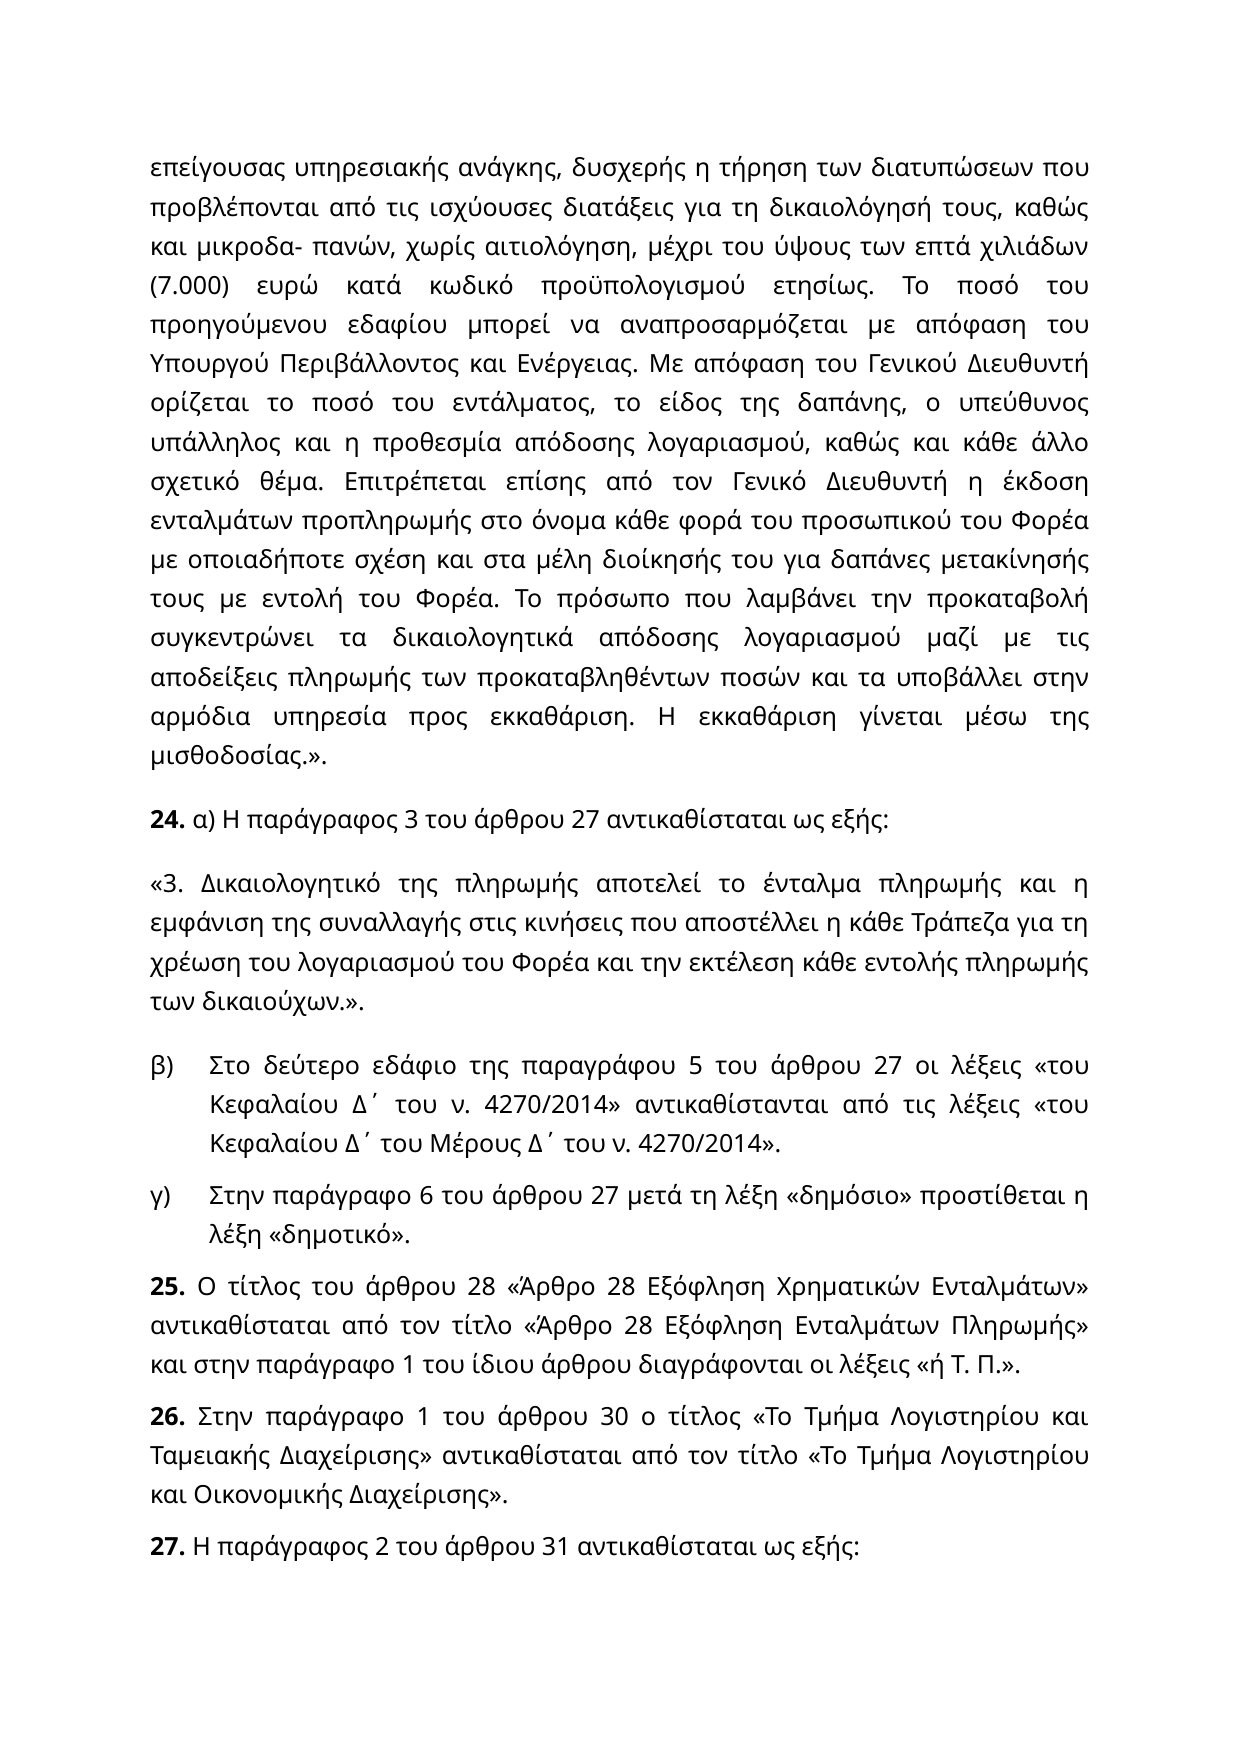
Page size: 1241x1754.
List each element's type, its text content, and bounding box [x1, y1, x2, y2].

text 24. α) Η παράγραφος 3 του άρθρου 27 αντικαθίσταται ως εξής: [150, 802, 1090, 836]
list β) Στο δεύτερο εδάφιο της παραγράφου 5 του άρθρου 27 οι λέξεις «του Κεφαλαίου Δ΄ του ν. 4270/2014» αντικαθίστανται από τις λέξεις «του Κεφαλαίου Δ΄ του Μέρους Δ΄ του ν. 4270/2014». [150, 1047, 1090, 1160]
list γ) Στην παράγραφο 6 του άρθρου 27 μετά τη λέξη «δημόσιο» προστίθεται η λέξη «δημοτικό». [150, 1177, 1090, 1251]
text 27. Η παράγραφος 2 του άρθρου 31 αντικαθίσταται ως εξής: [150, 1528, 1090, 1562]
text επείγουσας υπηρεσιακής ανάγκης, δυσχερής η τήρηση των διατυπώσεων που προβλέπονται από τις ισχύουσες διατάξεις για τη δικαιολόγησή τους, καθώς και μικροδα- πανών, χωρίς αιτιολόγηση, μέχρι του ύψους των επτά χιλιάδων (7.000) ευρώ κατά κωδικό προϋπολογισμού ετησίως. Το ποσό του προηγούμενου εδαφίου μπορεί να αναπροσαρμόζεται με απόφαση του Υπουργού Περιβάλλοντος και Ενέργειας. Με απόφαση του Γενικού Διευθυντή ορίζεται το ποσό του εντάλματος, το είδος της δαπάνης, ο υπεύθυνος υπάλληλος και η προθεσμία απόδοσης λογαριασμού, καθώς και κάθε άλλο σχετικό θέμα. Επιτρέπεται επίσης από τον Γενικό Διευθυντή η έκδοση ενταλμάτων προπληρωμής στο όνομα κάθε φορά του προσωπικού του Φορέα με οποιαδήποτε σχέση και στα μέλη διοίκησής του για δαπάνες μετακίνησής τους με εντολή του Φορέα. Το πρόσωπο που λαμβάνει την προκαταβολή συγκεντρώνει τα δικαιολογητικά απόδοσης λογαριασμού μαζί με τις αποδείξεις πληρωμής των προκαταβληθέντων ποσών και τα υποβάλλει στην αρμόδια υπηρεσία προς εκκαθάριση. Η εκκαθάριση γίνεται μέσω της μισθοδοσίας.». [150, 150, 1090, 772]
text 26. Στην παράγραφο 1 του άρθρου 30 ο τίτλος «Το Τμήμα Λογιστηρίου και Ταμειακής Διαχείρισης» αντικαθίσταται από τον τίτλο «Το Τμήμα Λογιστηρίου και Οικονομικής Διαχείρισης». [150, 1398, 1090, 1511]
text «3. Δικαιολογητικό της πληρωμής αποτελεί το ένταλμα πληρωμής και η εμφάνιση της συναλλαγής στις κινήσεις που αποστέλλει η κάθε Τράπεζα για τη χρέωση του λογαριασμού του Φορέα και την εκτέλεση κάθε εντολής πληρωμής των δικαιούχων.». [150, 866, 1090, 1017]
text 25. Ο τίτλος του άρθρου 28 «Άρθρο 28 Εξόφληση Χρηματικών Ενταλμάτων» αντικαθίσταται από τον τίτλο «Άρθρο 28 Εξόφληση Ενταλμάτων Πληρωμής» και στην παράγραφο 1 του ίδιου άρθρου διαγράφονται οι λέξεις «ή Τ. Π.». [150, 1268, 1090, 1381]
